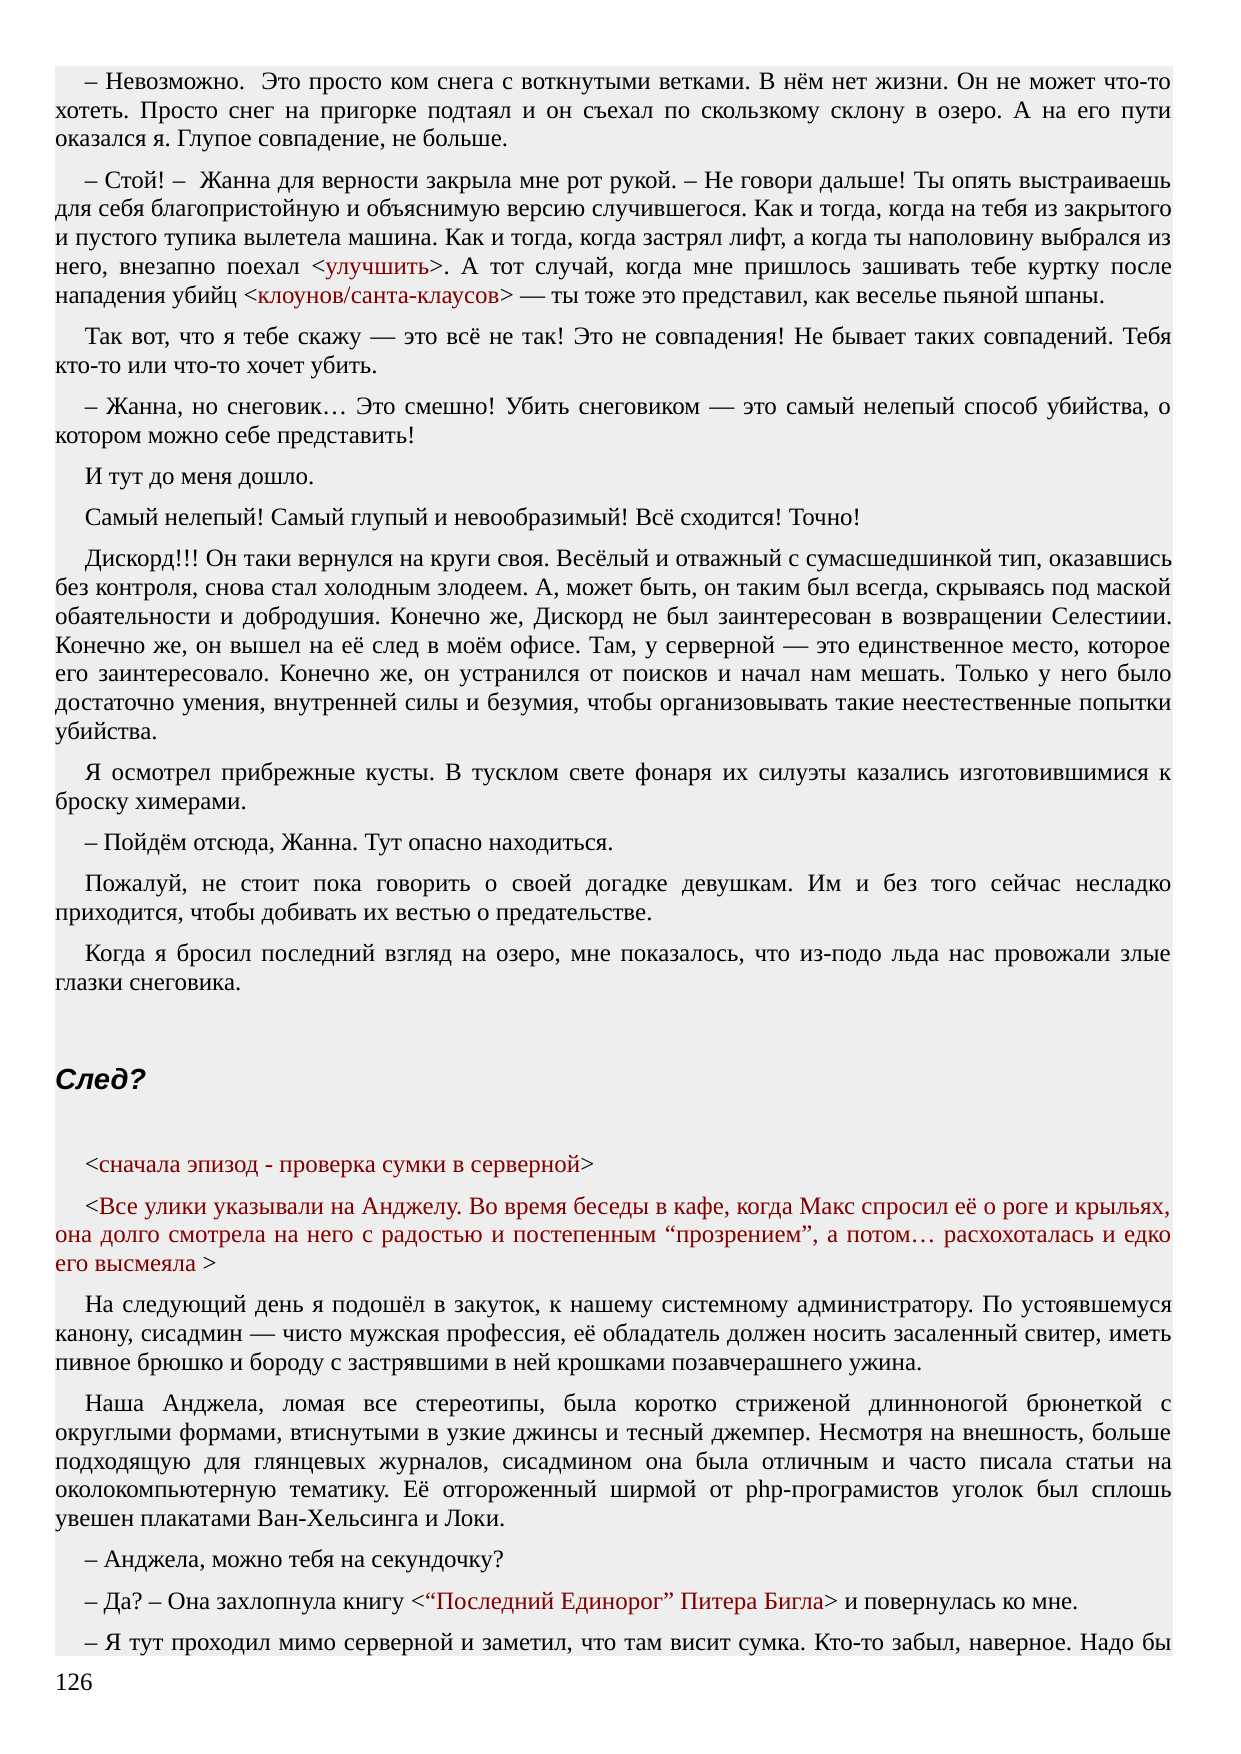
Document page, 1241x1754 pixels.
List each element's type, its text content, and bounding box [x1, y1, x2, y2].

text <Все улики указывали на Анджелу. Во время беседы в кафе, когда Макс спросил её о роге и крыльях, она долго смотрела на него с радостью и постепенным “прозрением”, а потом… расхохоталась и едко его высмеяла > [55, 1191, 1173, 1277]
subtitle След? [55, 1062, 1173, 1096]
text – Жанна, но снеговик… Это смешно! Убить снеговиком — это самый нелепый способ убийства, о котором можно себе представить! [55, 391, 1173, 448]
text Пожалуй, не стоит пока говорить о своей догадке девушкам. Им и без того сейчас несладко приходится, чтобы добивать их вестью о предательстве. [55, 868, 1173, 926]
text Я осмотрел прибрежные кусты. В тусклом свете фонаря их силуэты казались изготовившимися к броску химерами. [55, 757, 1173, 815]
text Самый нелепый! Самый глупый и невообразимый! Всё сходится! Точно! [55, 502, 1173, 531]
text – Невозможно. Это просто ком снега с воткнутыми ветками. В нём нет жизни. Он не может что-то хотеть. Просто снег на пригорке подтаял и он съехал по скользкому склону в озеро. А на его пути оказался я. Глупое совпадение, не больше. [55, 66, 1173, 152]
text – Я тут проходил мимо серверной и заметил, что там висит сумка. Кто-то забыл, наверное. Надо бы [55, 1627, 1173, 1656]
text Так вот, что я тебе скажу — это всё не так! Это не совпадения! Не бывает таких совпадений. Тебя кто-то или что-то хочет убить. [55, 321, 1173, 378]
text – Анджела, можно тебя на секундочку? [55, 1544, 1173, 1573]
text – Да? – Она захлопнула книгу <“Последний Единорог” Питера Бигла> и повернулась ко мне. [55, 1586, 1173, 1614]
text На следующий день я подошёл в закуток, к нашему системному администратору. По устоявшемуся канону, сисадмин — чисто мужская профессия, её обладатель должен носить засаленный свитер, иметь пивное брюшко и бороду с застрявшими в ней крошками позавчерашнего ужина. [55, 1289, 1173, 1376]
text Когда я бросил последний взгляд на озеро, мне показалось, что из-подо льда нас провожали злые глазки снеговика. [55, 938, 1173, 996]
text Дискорд!!! Он таки вернулся на круги своя. Весёлый и отважный с сумасшедшинкой тип, оказавшись без контроля, снова стал холодным злодеем. А, может быть, он таким был всегда, скрываясь под маской обаятельности и добродушия. Конечно же, Дискорд не был заинтересован в возвращении Селестиии. Конечно же, он вышел на её след в моём офисе. Там, у серверной — это единственное место, которое его заинтересовало. Конечно же, он устранился от поисков и начал нам мешать. Только у него было достаточно умения, внутренней силы и безумия, чтобы организовывать такие неестественные попытки убийства. [55, 543, 1173, 745]
text И тут до меня дошло. [55, 461, 1173, 490]
text Наша Анджела, ломая все стереотипы, была коротко стриженой длинноногой брюнеткой с округлыми формами, втиснутыми в узкие джинсы и тесный джемпер. Несмотря на внешность, больше подходящую для глянцевых журналов, сисадмином она была отличным и часто писала статьи на околокомпьютерную тематику. Её отгороженный ширмой от php-програмистов уголок был сплошь увешен плакатами Ван-Хельсинга и Локи. [55, 1388, 1173, 1532]
text – Пойдём отсюда, Жанна. Тут опасно находиться. [55, 827, 1173, 856]
text <сначала эпизод - проверка сумки в серверной> [55, 1149, 1173, 1178]
text – Стой! – Жанна для верности закрыла мне рот рукой. – Не говори дальше! Ты опять выстраиваешь для себя благопристойную и объяснимую версию случившегося. Как и тогда, когда на тебя из закрытого и пустого тупика вылетела машина. Как и тогда, когда застрял лифт, а когда ты наполовину выбрался из него, внезапно поехал <улучшить>. А тот случай, когда мне пришлось зашивать тебе куртку после нападения убийц <клоунов/санта-клаусов> — ты тоже это представил, как веселье пьяной шпаны. [55, 165, 1173, 308]
